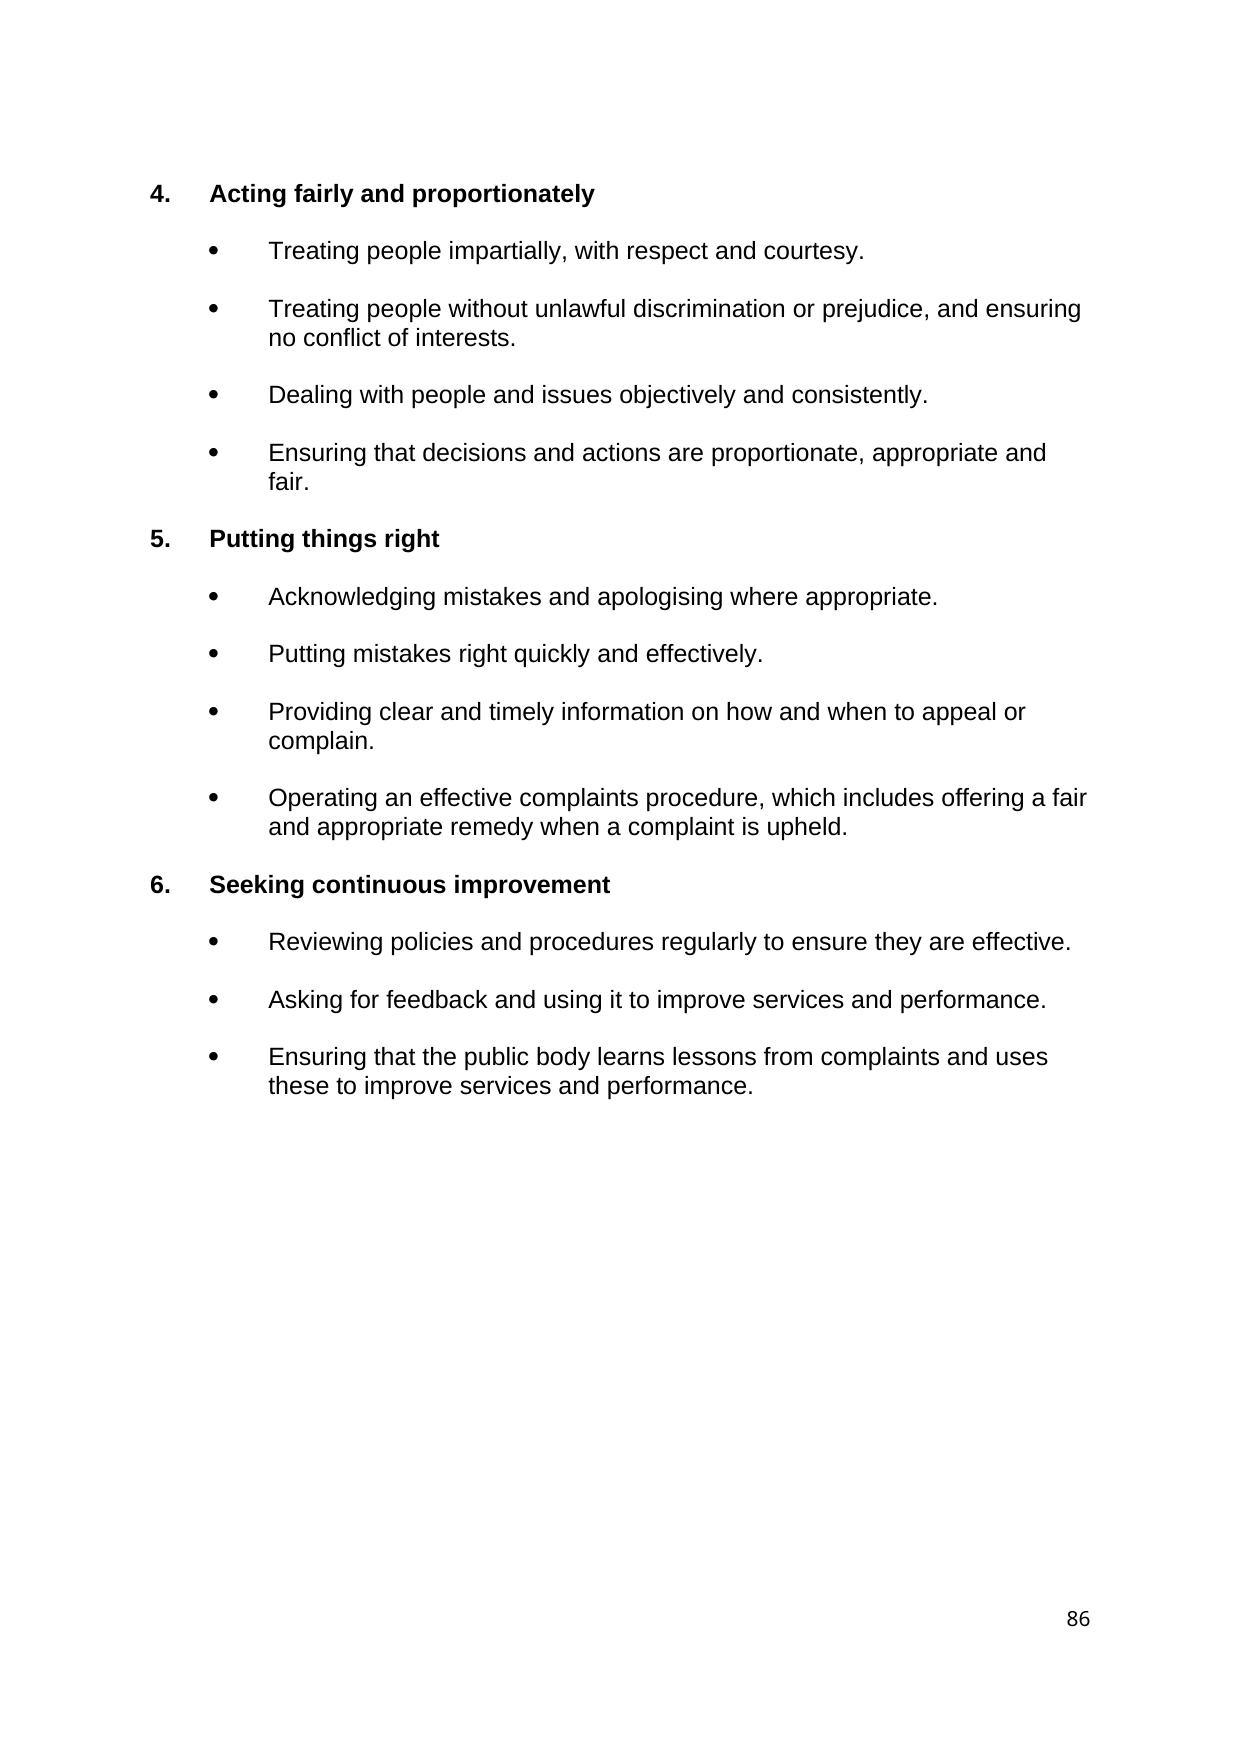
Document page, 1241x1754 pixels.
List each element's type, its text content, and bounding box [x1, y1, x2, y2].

list Asking for feedback and using it to improve services and performance. [209, 985, 1090, 1013]
text 6. Seeking continuous improvement [150, 869, 1090, 898]
list Operating an effective complaints procedure, which includes offering a fair and appropriate remedy when a complaint is upheld. [209, 783, 1090, 841]
list Providing clear and timely information on how and when to appeal or complain. [209, 697, 1090, 754]
list Dealing with people and issues objectively and consistently. [209, 380, 1090, 409]
list Treating people impartially, with respect and courtesy. [209, 236, 1090, 265]
text 5. Putting things right [150, 524, 1090, 553]
list Acknowledging mistakes and apologising where appropriate. [209, 582, 1090, 611]
text 4. Acting fairly and proportionately [150, 179, 1090, 207]
list Treating people without unlawful discrimination or prejudice, and ensuring no conflict of interests. [209, 294, 1090, 351]
list Ensuring that the public body learns lessons from complaints and uses these to improve services and performance. [209, 1042, 1090, 1100]
list Reviewing policies and procedures regularly to ensure they are effective. [209, 927, 1090, 956]
list Putting mistakes right quickly and effectively. [209, 639, 1090, 668]
list Ensuring that decisions and actions are proportionate, appropriate and fair. [209, 438, 1090, 495]
